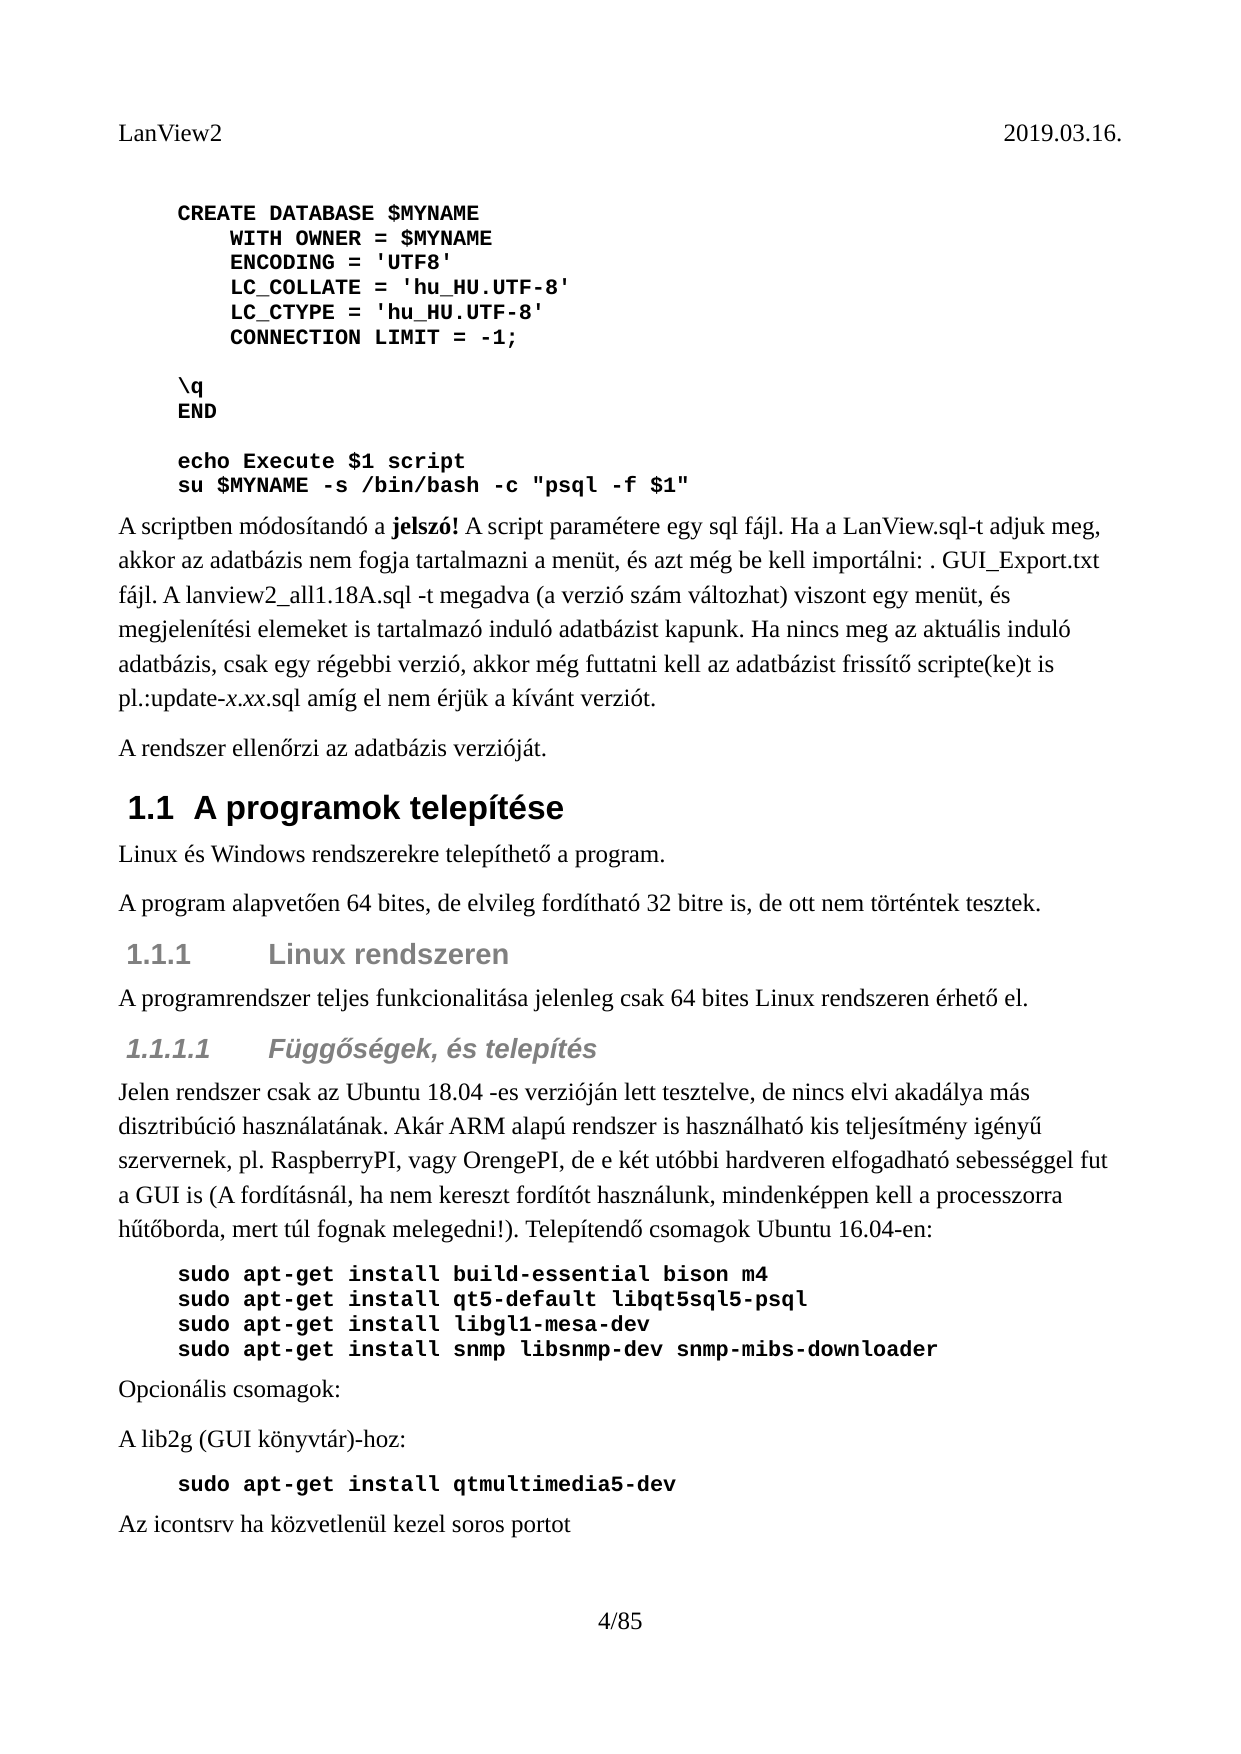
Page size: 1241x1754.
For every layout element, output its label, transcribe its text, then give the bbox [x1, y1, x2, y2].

text sudo apt-get install build-essential bison m4 sudo apt-get install qt5-default libqt5sql5-psql sudo apt-get install libgl1-mesa-dev sudo apt-get install snmp libsnmp-dev snmp-mibs-downloader [177, 1264, 1122, 1363]
subtitle Függőségek, és telepítés [118, 1032, 1122, 1064]
text Jelen rendszer csak az Ubuntu 18.04 -es verzióján lett tesztelve, de nincs elvi akadálya más disztribúció használatának. Akár ARM alapú rendszer is használható kis teljesítmény igényű szervernek, pl. RaspberryPI, vagy OrengePI, de e két utóbbi hardveren elfogadható sebességgel fut a GUI is (A fordításnál, ha nem kereszt fordítót használunk, mindenképpen kell a processzorra hűtőborda, mert túl fognak melegedni!). Telepítendő csomagok Ubuntu 16.04-en: [118, 1077, 1122, 1243]
subtitle A programok telepítése [118, 788, 1122, 827]
text Linux és Windows rendszerekre telepíthető a program. [118, 839, 1122, 868]
text CREATE DATABASE $MYNAME WITH OWNER = $MYNAME ENCODING = 'UTF8' LC_COLLATE = 'hu_HU.UTF-8' LC_CTYPE = 'hu_HU.UTF-8' CONNECTION LIMIT = -1; \q END echo Execute $1 script su $MYNAME -s /bin/bash -c "psql -f $1" [177, 177, 1122, 499]
text A lib2g (GUI könyvtár)-hoz: [118, 1424, 1122, 1452]
text A rendszer ellenőrzi az adatbázis verzióját. [118, 733, 1122, 761]
text Az icontsrv ha közvetlenül kezel soros portot [118, 1509, 1122, 1538]
text sudo apt-get install qtmultimedia5-dev [177, 1473, 1122, 1497]
text A program alapvetően 64 bites, de elvileg fordítható 32 bitre is, de ott nem történtek tesztek. [118, 888, 1122, 917]
text A programrendszer teljes funkcionalitása jelenleg csak 64 bites Linux rendszeren érhető el. [118, 983, 1122, 1012]
subtitle Linux rendszeren [118, 937, 1122, 971]
text Opcionális csomagok: [118, 1374, 1122, 1403]
text A scriptben módosítandó a jelszó! A script paramétere egy sql fájl. Ha a LanView.sql-t adjuk meg, akkor az adatbázis nem fogja tartalmazni a menüt, és azt még be kell importálni: . GUI_Export.txt fájl. A lanview2_all1.18A.sql -t megadva (a verzió szám változhat) viszont egy menüt, és megjelenítési elemeket is tartalmazó induló adatbázist kapunk. Ha nincs meg az aktuális induló adatbázis, csak egy régebbi verzió, akkor még futtatni kell az adatbázist frissítő scripte(ke)t is pl.:update-x.xx.sql amíg el nem érjük a kívánt verziót. [118, 511, 1122, 712]
